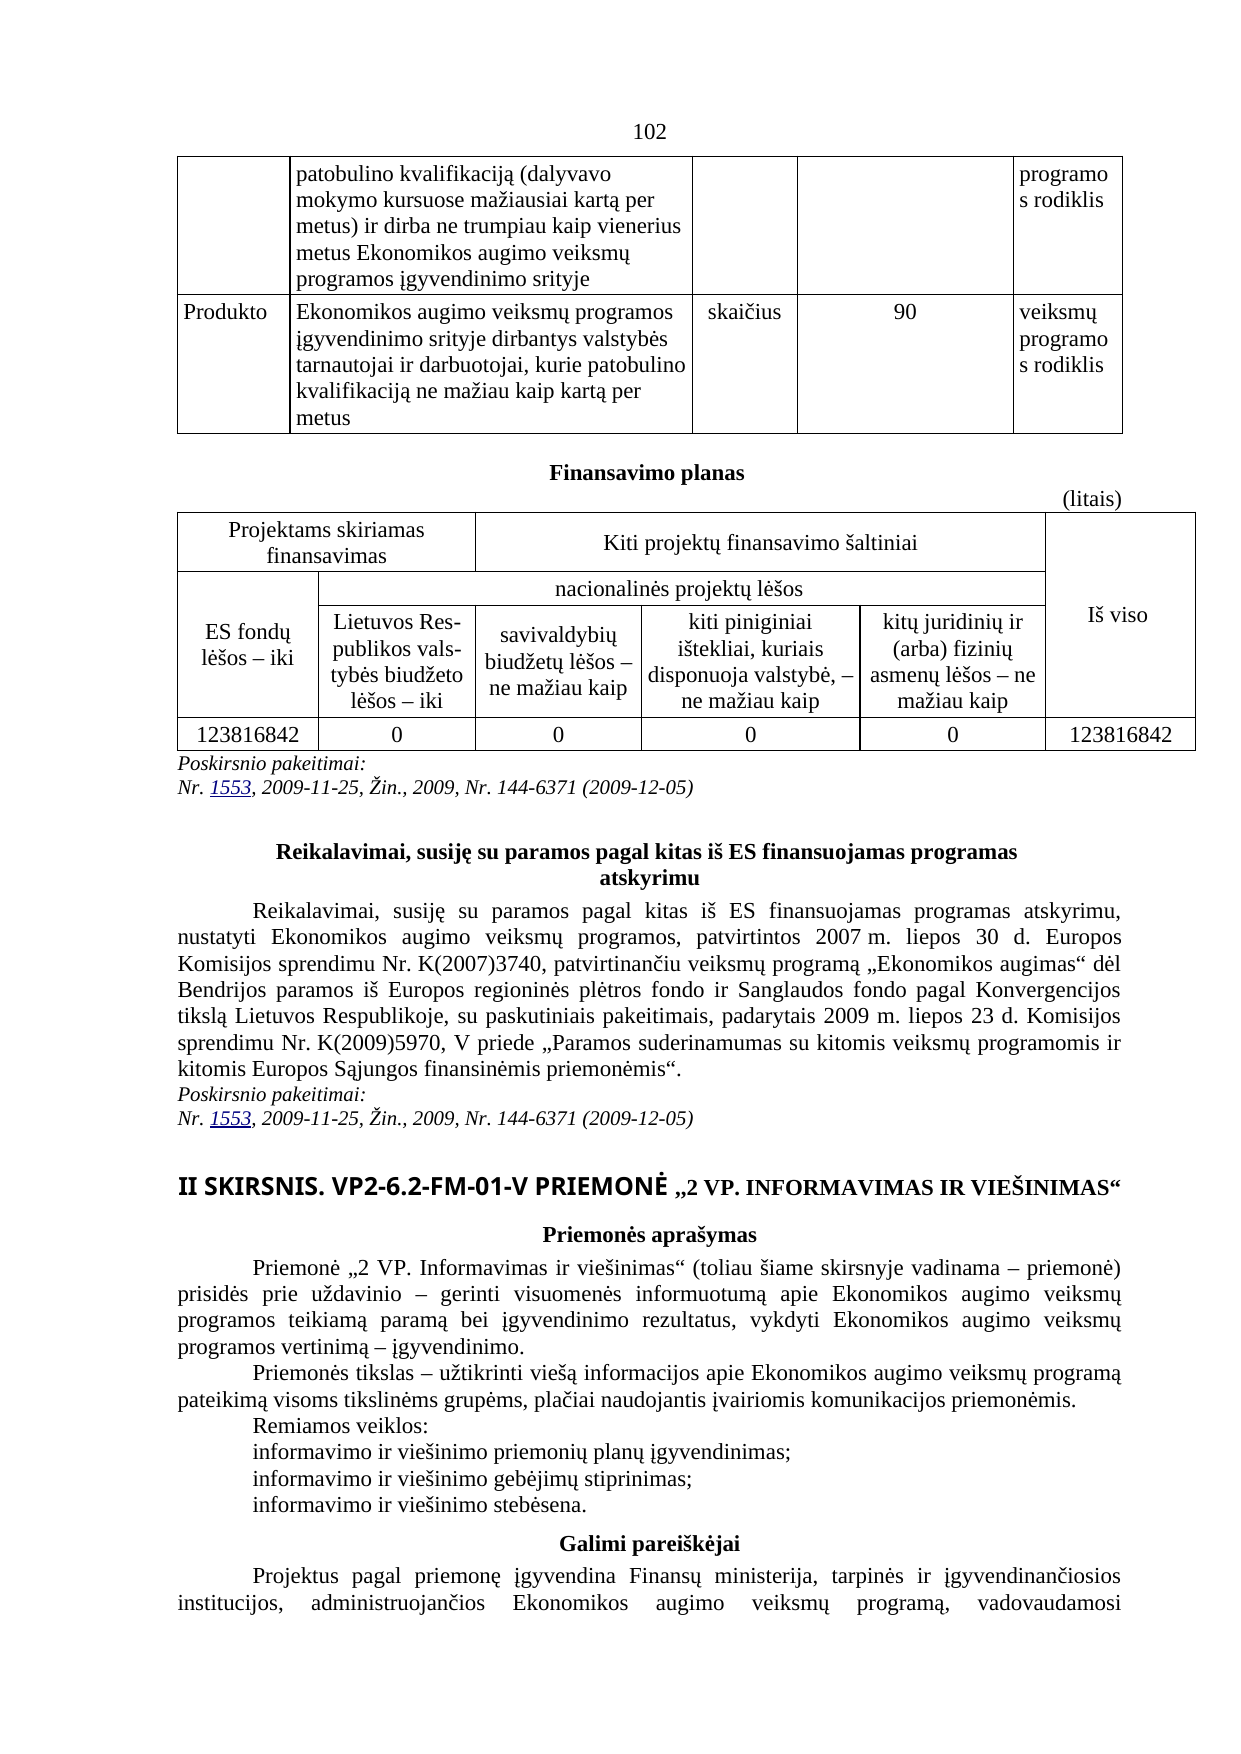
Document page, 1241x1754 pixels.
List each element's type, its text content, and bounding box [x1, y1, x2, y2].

table_cell patobulino kvalifikaciją (dalyvavo mokymo kursuose mažiausiai kartą per metus) ir dirba ne trumpiau kaip vienerius metus Ekonomikos augimo veiksmų programos įgyvendinimo srityje [291, 157, 692, 294]
text Nr. 1553, 2009-11-25, Žin., 2009, Nr. 144-6371 (2009-12-05) [177, 775, 1122, 799]
table_cell nacionalinės projektų lėšos [319, 572, 1045, 604]
table_header Iš viso [1046, 513, 1195, 717]
table_cell kitų juridinių ir (arba) fizinių asmenų lėšos – ne mažiau kaip [861, 606, 1045, 717]
table_cell 0 [319, 718, 475, 750]
table_cell 0 [476, 718, 641, 750]
table_cell Ekonomikos augimo veiksmų programos įgyvendinimo srityje dirbantys valstybės tarnautojai ir darbuotojai, kurie patobulino kvalifikaciją ne mažiau kaip kartą per metus [291, 295, 692, 433]
text (litais) [177, 485, 1122, 512]
table_cell savivaldybių biudžetų lėšos – ne mažiau kaip [476, 606, 641, 717]
table_cell Produkto [178, 295, 289, 433]
text informavimo ir viešinimo gebėjimų stiprinimas; [177, 1465, 1122, 1491]
table_cell [798, 157, 1013, 294]
text Poskirsnio pakeitimai: [177, 1081, 1122, 1106]
text Priemonė „2 VP. Informavimas ir viešinimas“ (toliau šiame skirsnyje vadinama – priemonė) prisidės prie uždavinio – gerinti visuomenės informuotumą apie Ekonomikos augimo veiksmų programos teikiamą paramą bei įgyvendinimo rezultatus, vykdyti Ekonomikos augimo veiksmų programos vertinimą – įgyvendinimo. [177, 1254, 1122, 1359]
table_cell 0 [861, 718, 1045, 750]
table_header Projektams skiriamas finansavimas [178, 513, 475, 571]
table_cell [693, 157, 797, 294]
text Projektus pagal priemonę įgyvendina Finansų ministerija, tarpinės ir įgyvendinančiosios institucijos, administruojančios Ekonomikos augimo veiksmų programą, vadovaudamosi [177, 1562, 1122, 1615]
table_cell skaičius [693, 295, 797, 433]
text Galimi pareiškėjai [177, 1530, 1122, 1556]
subtitle II SKIRSNIS. VP2-6.2-FM-01-V PRIEMONĖ ,,2 VP. Informavimas ir viešinimas“ [177, 1168, 1122, 1202]
table_cell kiti piniginiai ištekliai, kuriais disponuoja valstybė, – ne mažiau kaip [642, 606, 859, 717]
text Reikalavimai, susiję su paramos pagal kitas iš ES finansuojamas programas atskyrimu, nustatyti Ekonomikos augimo veiksmų programos, patvirtintos 2007 m. liepos 30 d. Europos Komisijos sprendimu Nr. K(2007)3740, patvirtinančiu veiksmų programą „Ekonomikos augimas“ dėl Bendrijos paramos iš Europos regioninės plėtros fondo ir Sanglaudos fondo pagal Konvergencijos tikslą Lietuvos Respublikoje, su paskutiniais pakeitimais, padarytais 2009 m. liepos 23 d. Komisijos sprendimu Nr. K(2009)5970, V priede „Paramos suderinamumas su kitomis veiksmų programomis ir kitomis Europos Sąjungos finansinėmis priemonėmis“. [177, 897, 1122, 1081]
table_cell veiksmų programos rodiklis [1014, 295, 1122, 433]
text Nr. 1553, 2009-11-25, Žin., 2009, Nr. 144-6371 (2009-12-05) [177, 1106, 1122, 1129]
table_cell 123816842 [1046, 718, 1195, 750]
table_cell 123816842 [178, 718, 318, 750]
table_cell programos rodiklis [1014, 157, 1122, 294]
table_cell 0 [642, 718, 859, 750]
text informavimo ir viešinimo priemonių planų įgyvendinimas; [177, 1438, 1122, 1465]
text Priemonės aprašymas [177, 1221, 1122, 1248]
text Priemonės tikslas – užtikrinti viešą informacijos apie Ekonomikos augimo veiksmų programą pateikimą visoms tikslinėms grupėms, plačiai naudojantis įvairiomis komunikacijos priemonėmis. [177, 1359, 1122, 1412]
text informavimo ir viešinimo stebėsena. [177, 1491, 1122, 1517]
text Poskirsnio pakeitimai: [177, 751, 1122, 775]
text Reikalavimai, susiję su paramos pagal kitas iš ES finansuojamas programas atskyrimu [177, 812, 1122, 891]
table_cell Lietuvos Res­publikos vals­tybės biudžeto lėšos – iki [319, 606, 475, 717]
text Remiamos veiklos: [177, 1412, 1122, 1438]
table_cell [178, 157, 289, 294]
table_cell 90 [798, 295, 1013, 433]
table_cell ES fondų lėšos – iki [178, 572, 318, 717]
table_header Kiti projektų finansavimo šaltiniai [476, 513, 1045, 571]
text Finansavimo planas [177, 459, 1122, 485]
